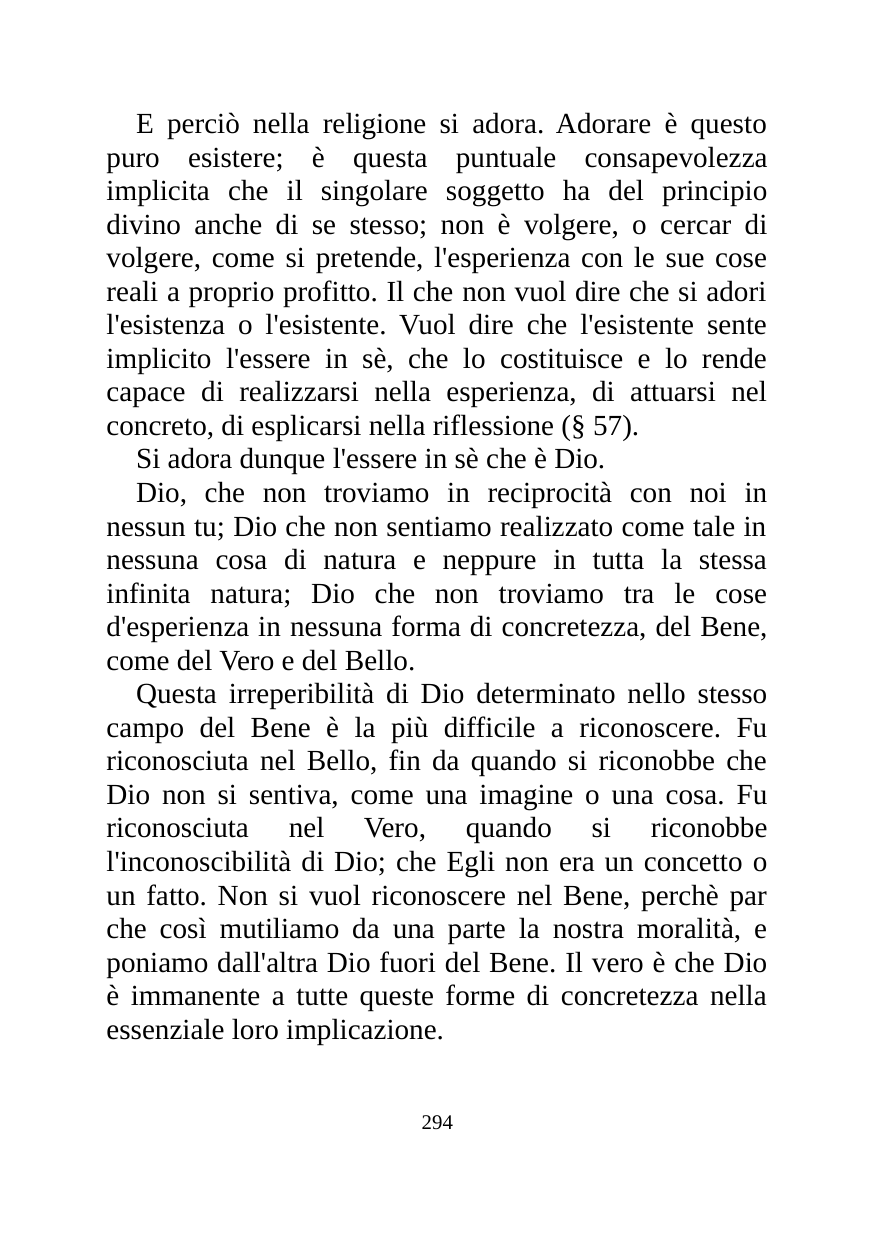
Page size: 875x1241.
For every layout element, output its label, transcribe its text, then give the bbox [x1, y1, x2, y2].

text Dio, che non troviamo in reciprocità con noi in nessun tu; Dio che non sentiamo realizzato come tale in nessuna cosa di natura e neppure in tutta la stessa infinita natura; Dio che non troviamo tra le cose d'esperienza in nessuna forma di concretezza, del Bene, come del Vero e del Bello. [106, 475, 768, 676]
text Si adora dunque l'essere in sè che è Dio. [106, 442, 768, 475]
text E perciò nella religione si adora. Adorare è questo puro esistere; è questa puntuale consapevolezza implicita che il singolare soggetto ha del principio divino anche di se stesso; non è volgere, o cercar di volgere, come si pretende, l'esperienza con le sue cose reali a proprio profitto. Il che non vuol dire che si adori l'esistenza o l'esistente. Vuol dire che l'esistente sente implicito l'essere in sè, che lo costituisce e lo rende capace di realizzarsi nella esperienza, di attuarsi nel concreto, di esplicarsi nella riflessione (§ 57). [106, 106, 768, 442]
text Questa irreperibilità di Dio determinato nello stesso campo del Bene è la più difficile a riconoscere. Fu riconosciuta nel Bello, fin da quando si riconobbe che Dio non si sentiva, come una imagine o una cosa. Fu riconosciuta nel Vero, quando si riconobbe l'inconoscibilità di Dio; che Egli non era un concetto o un fatto. Non si vuol riconoscere nel Bene, perchè par che così mutiliamo da una parte la nostra moralità, e poniamo dall'altra Dio fuori del Bene. Il vero è che Dio è immanente a tutte queste forme di concretezza nella essenziale loro implicazione. [106, 676, 768, 1045]
